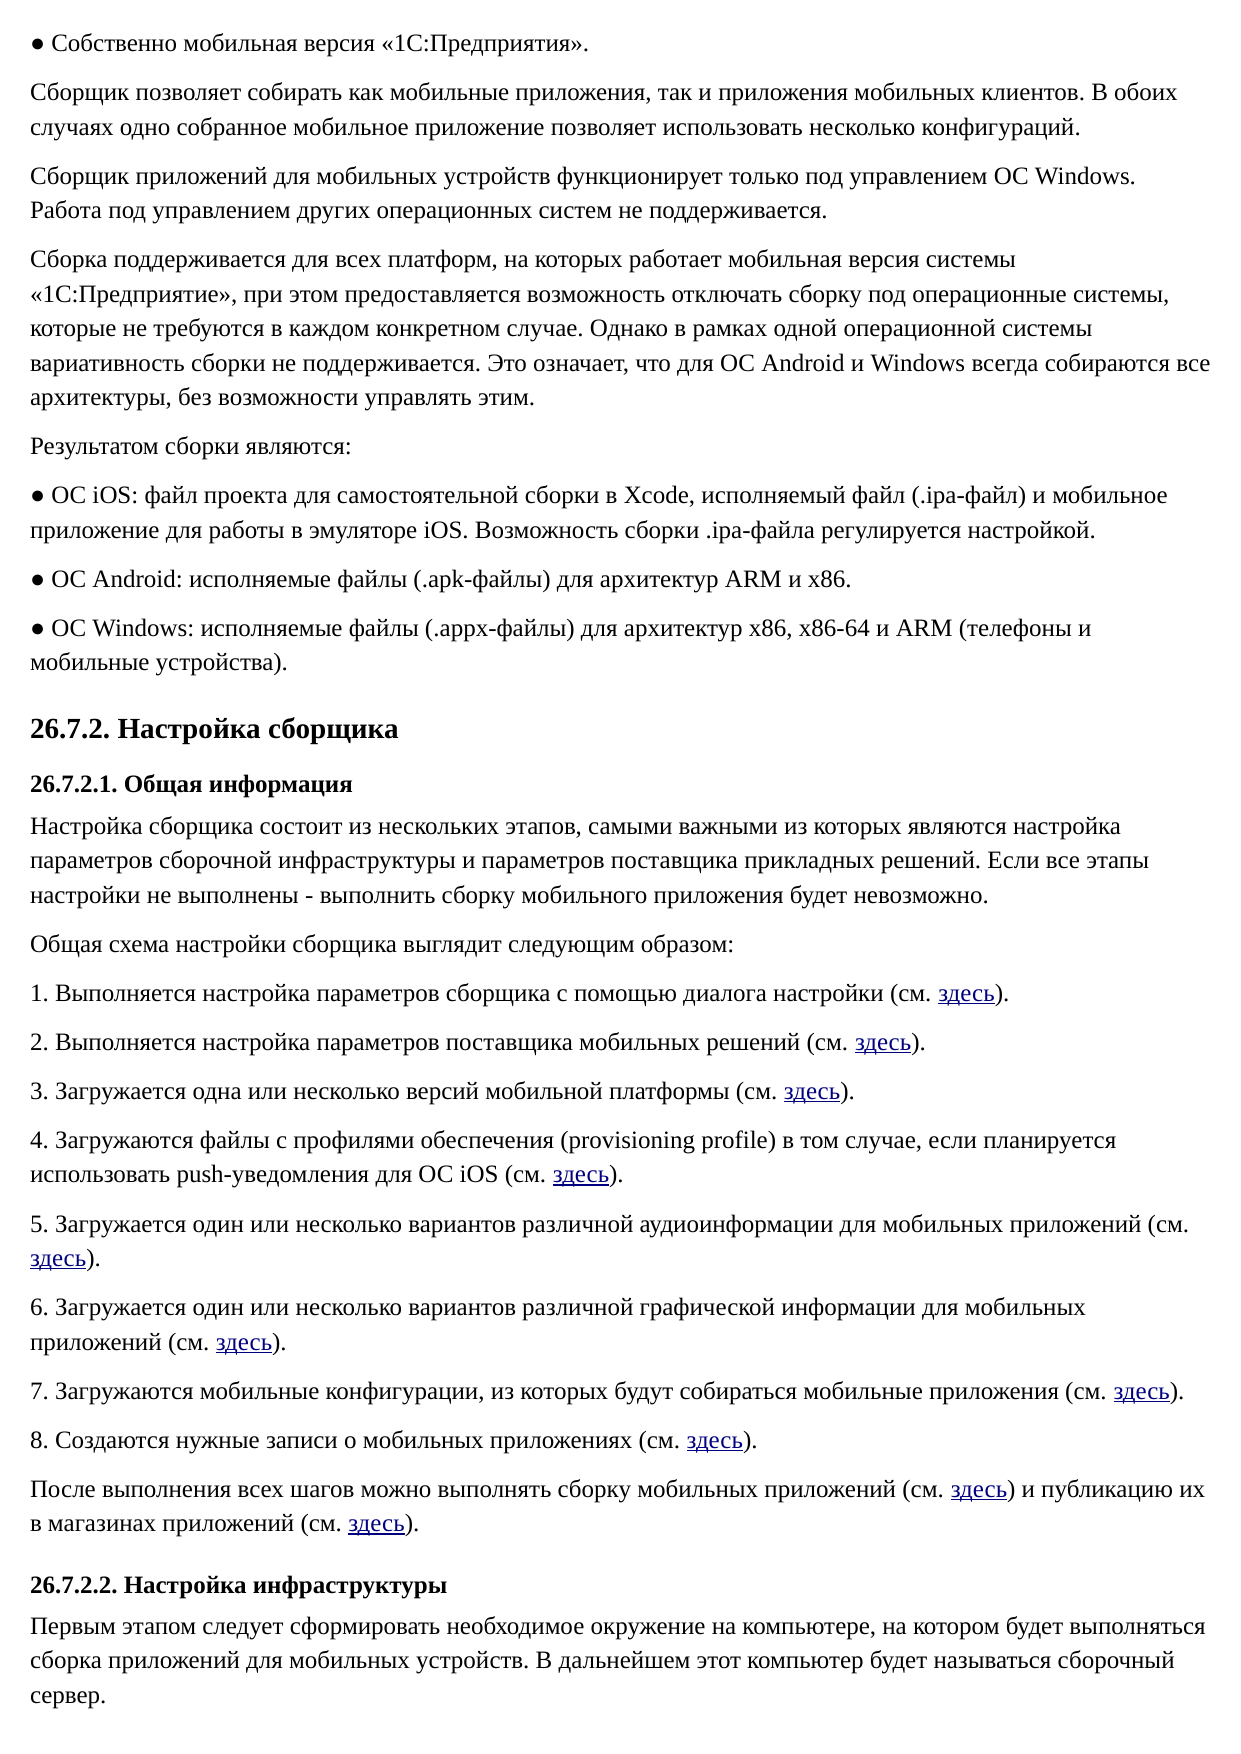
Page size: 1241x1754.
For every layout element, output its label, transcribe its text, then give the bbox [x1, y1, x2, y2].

subtitle 26.7.2.1. Общая информация [30, 769, 1211, 798]
text ● Собственно мобильная версия «1С:Предприятия». [30, 28, 1211, 57]
text Результатом сборки являются: [30, 431, 1211, 460]
text После выполнения всех шагов можно выполнять сборку мобильных приложений (см. здесь) и публикацию их в магазинах приложений (см. здесь). [30, 1474, 1211, 1537]
text 6. Загружается один или несколько вариантов различной графической информации для мобильных приложений (см. здесь). [30, 1292, 1211, 1355]
text 5. Загружается один или несколько вариантов различной аудиоинформации для мобильных приложений (см. здесь). [30, 1209, 1211, 1272]
text ● ОС Android: исполняемые файлы (.apk-файлы) для архитектур ARM и x86. [30, 564, 1211, 593]
text Первым этапом следует сформировать необходимое окружение на компьютере, на котором будет выполняться сборка приложений для мобильных устройств. В дальнейшем этот компьютер будет называться сборочный сервер. [30, 1611, 1211, 1709]
text ● ОС Windows: исполняемые файлы (.appx-файлы) для архитектур x86, x86-64 и ARM (телефоны и мобильные устройства). [30, 613, 1211, 676]
text 7. Загружаются мобильные конфигурации, из которых будут собираться мобильные приложения (см. здесь). [30, 1376, 1211, 1404]
text Общая схема настройки сборщика выглядит следующим образом: [30, 929, 1211, 958]
text 2. Выполняется настройка параметров поставщика мобильных решений (см. здесь). [30, 1027, 1211, 1056]
text Сборщик приложений для мобильных устройств функционирует только под управлением ОС Windows. Работа под управлением других операционных систем не поддерживается. [30, 161, 1211, 224]
text Настройка сборщика состоит из нескольких этапов, самыми важными из которых являются настройка параметров сборочной инфраструктуры и параметров поставщика прикладных решений. Если все этапы настройки не выполнены ‑ выполнить сборку мобильного приложения будет невозможно. [30, 811, 1211, 908]
subtitle 26.7.2.2. Настройка инфраструктуры [30, 1570, 1211, 1599]
text 3. Загружается одна или несколько версий мобильной платформы (см. здесь). [30, 1076, 1211, 1105]
subtitle 26.7.2. Настройка сборщика [30, 711, 1211, 744]
text Сборщик позволяет собирать как мобильные приложения, так и приложения мобильных клиентов. В обоих случаях одно собранное мобильное приложение позволяет использовать несколько конфигураций. [30, 77, 1211, 140]
text ● ОС iOS: файл проекта для самостоятельной сборки в Xcode, исполняемый файл (.ipa-файл) и мобильное приложение для работы в эмуляторе iOS. Возможность сборки .ipa-файла регулируется настройкой. [30, 480, 1211, 543]
text Сборка поддерживается для всех платформ, на которых работает мобильная версия системы «1С:Предприятие», при этом предоставляется возможность отключать сборку под операционные системы, которые не требуются в каждом конкретном случае. Однако в рамках одной операционной системы вариативность сборки не поддерживается. Это означает, что для ОС Android и Windows всегда собираются все архитектуры, без возможности управлять этим. [30, 244, 1211, 411]
text 8. Создаются нужные записи о мобильных приложениях (см. здесь). [30, 1425, 1211, 1453]
text 4. Загружаются файлы с профилями обеспечения (provisioning profile) в том случае, если планируется использовать push-уведомления для ОС iOS (см. здесь). [30, 1125, 1211, 1188]
text 1. Выполняется настройка параметров сборщика с помощью диалога настройки (см. здесь). [30, 978, 1211, 1007]
